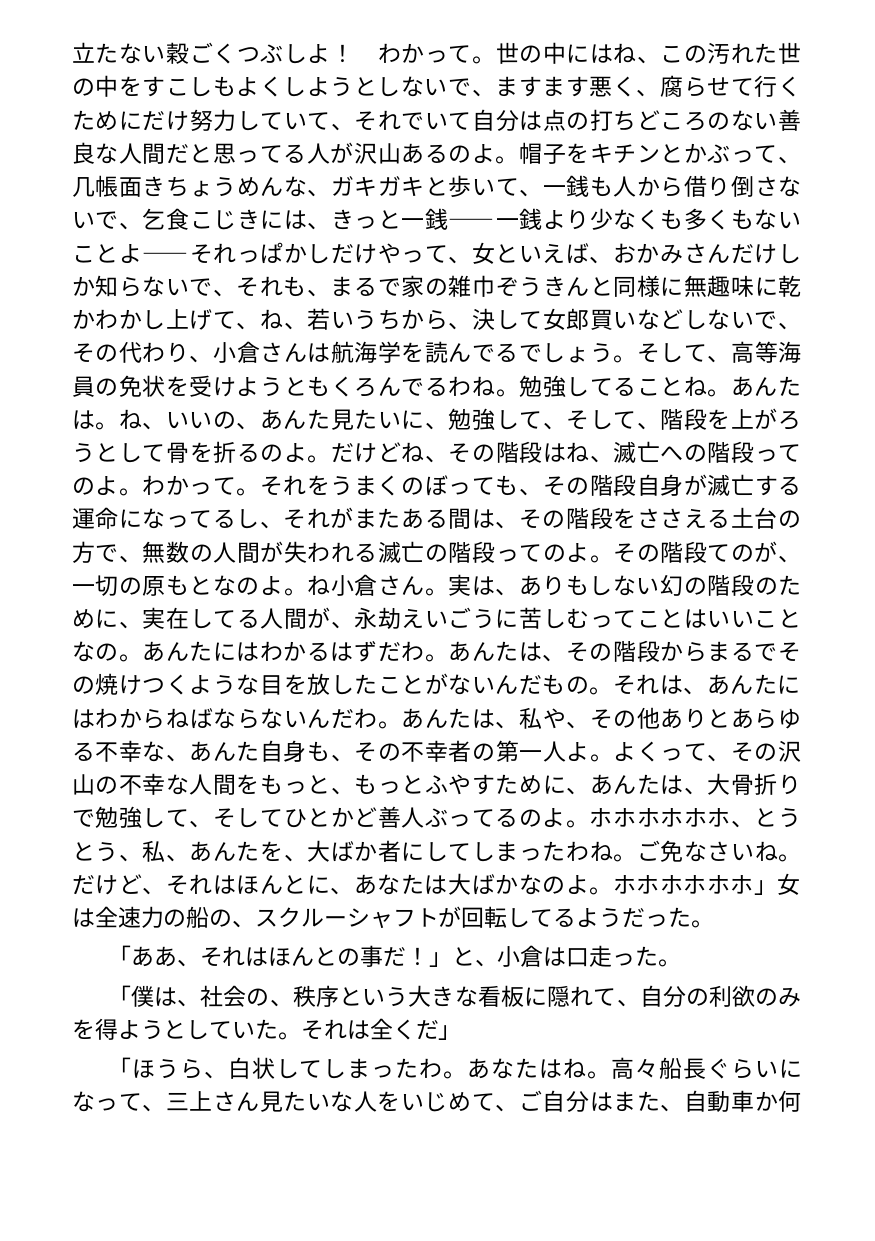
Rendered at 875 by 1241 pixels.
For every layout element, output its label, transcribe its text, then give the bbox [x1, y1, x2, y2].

text 立たない穀ごくつぶしよ！ わかって。世の中にはね、この汚れた世の中をすこしもよくしようとしないで、ますます悪く、腐らせて行くためにだけ努力していて、それでいて自分は点の打ちどころのない善良な人間だと思ってる人が沢山あるのよ。帽子をキチンとかぶって、几帳面きちょうめんな、ガキガキと歩いて、一銭も人から借り倒さないで、乞食こじきには、きっと一銭――一銭より少なくも多くもないことよ――それっぱかしだけやって、女といえば、おかみさんだけしか知らないで、それも、まるで家の雑巾ぞうきんと同様に無趣味に乾かわかし上げて、ね、若いうちから、決して女郎買いなどしないで、その代わり、小倉さんは航海学を読んでるでしょう。そして、高等海員の免状を受けようともくろんでるわね。勉強してることね。あんたは。ね、いいの、あんた見たいに、勉強して、そして、階段を上がろうとして骨を折るのよ。だけどね、その階段はね、滅亡への階段ってのよ。わかって。それをうまくのぼっても、その階段自身が滅亡する運命になってるし、それがまたある間は、その階段をささえる土台の方で、無数の人間が失われる滅亡の階段ってのよ。その階段てのが、一切の原もとなのよ。ね小倉さん。実は、ありもしない幻の階段のために、実在してる人間が、永劫えいごうに苦しむってことはいいことなの。あんたにはわかるはずだわ。あんたは、その階段からまるでその焼けつくような目を放したことがないんだもの。それは、あんたにはわからねばならないんだわ。あんたは、私や、その他ありとあらゆる不幸な、あんた自身も、その不幸者の第一人よ。よくって、その沢山の不幸な人間をもっと、もっとふやすために、あんたは、大骨折りで勉強して、そしてひとかど善人ぶってるのよ。ホホホホホホ、とうとう、私、あんたを、大ばか者にしてしまったわね。ご免なさいね。だけど、それはほんとに、あなたは大ばかなのよ。ホホホホホホ」女は全速力の船の、スクルーシャフトが回転してるようだった。 [72, 36, 802, 933]
text 「僕は、社会の、秩序という大きな看板に隠れて、自分の利欲のみを得ようとしていた。それは全くだ」 [72, 978, 802, 1045]
text 「ああ、それはほんとの事だ！」と、小倉は口走った。 [72, 939, 802, 972]
text 「ほうら、白状してしまったわ。あなたはね。高々船長ぐらいになって、三上さん見たいな人をいじめて、ご自分はまた、自動車か何 [72, 1051, 802, 1117]
